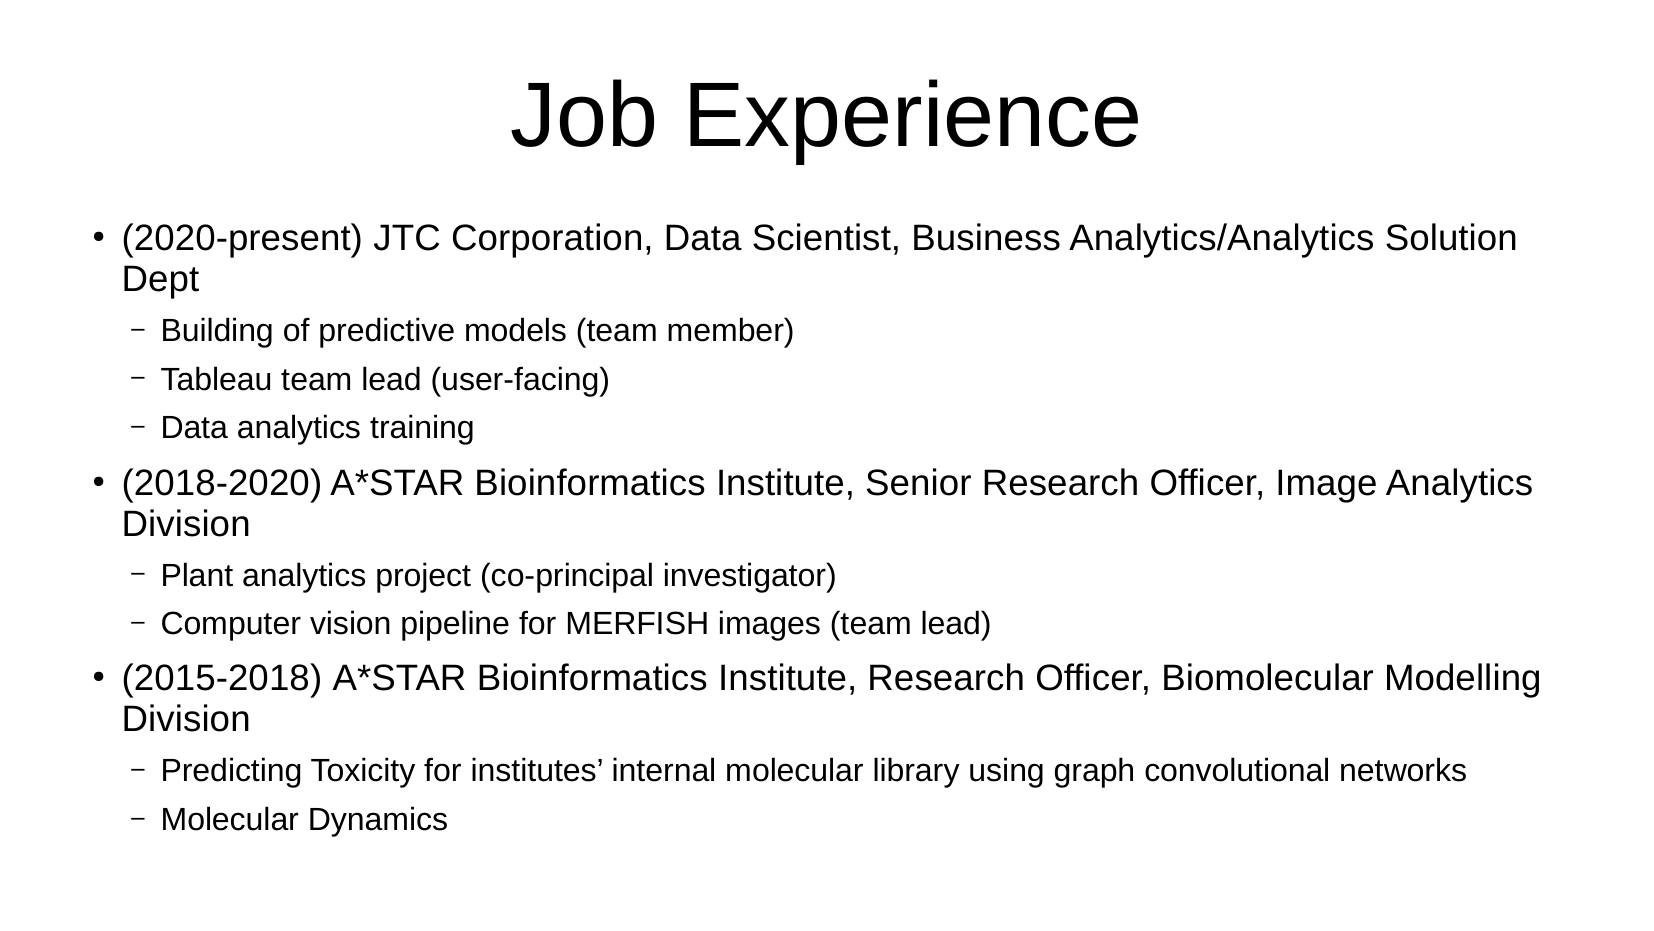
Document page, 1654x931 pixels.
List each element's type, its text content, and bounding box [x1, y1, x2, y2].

title Job Experience [82, 37, 1571, 193]
list (2020-present) JTC Corporation, Data Scientist, Business Analytics/Analytics Solution Dept Building of predictive models (team member) Tableau team lead (user-facing) Data analytics training (2018-2020) A*STAR Bioinformatics Institute, Senior Research Officer, Image Analytics Division Plant analytics project (co-principal investigator) Computer vision pipeline for MERFISH images (team lead) (2015-2018) A*STAR Bioinformatics Institute, Research Officer, Biomolecular Modelling Division Predicting Toxicity for institutes’ internal molecular library using graph convolutional networks Molecular Dynamics [82, 217, 1571, 842]
